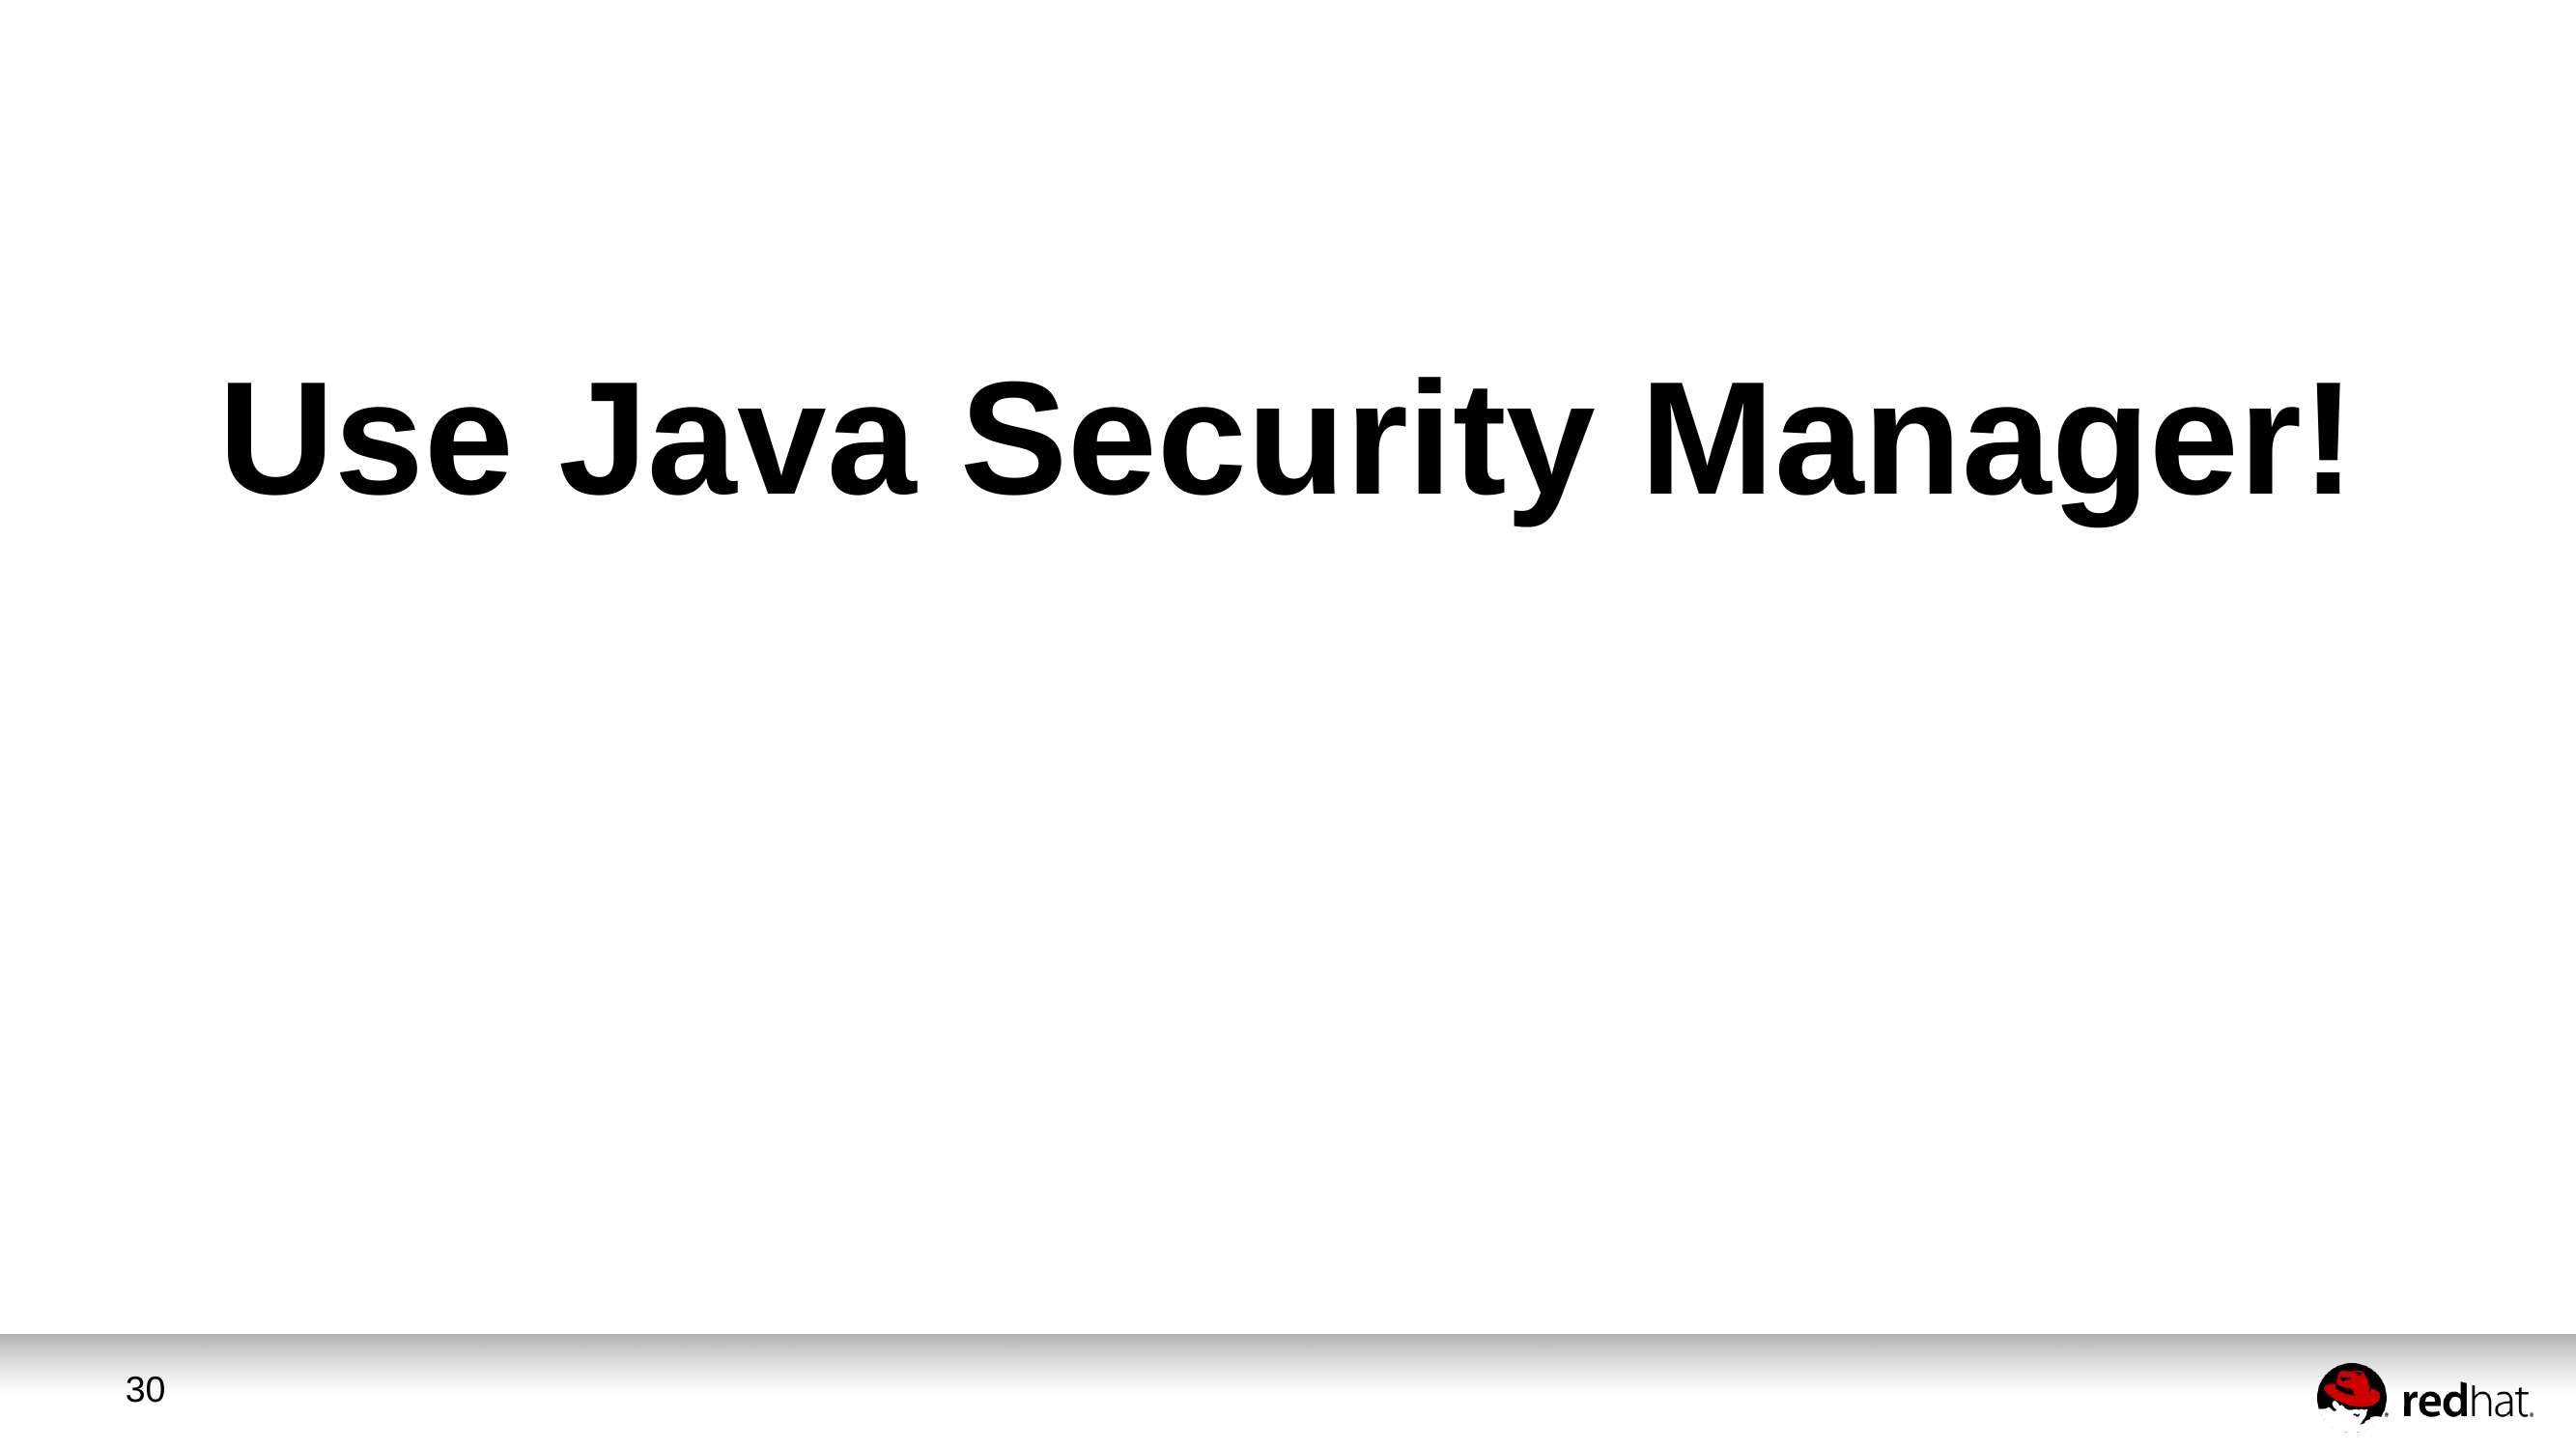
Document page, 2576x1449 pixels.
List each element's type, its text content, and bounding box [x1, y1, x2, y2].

picture [0, 1334, 2576, 1445]
subtitle Use Java Security Manager! [128, 57, 2448, 1179]
